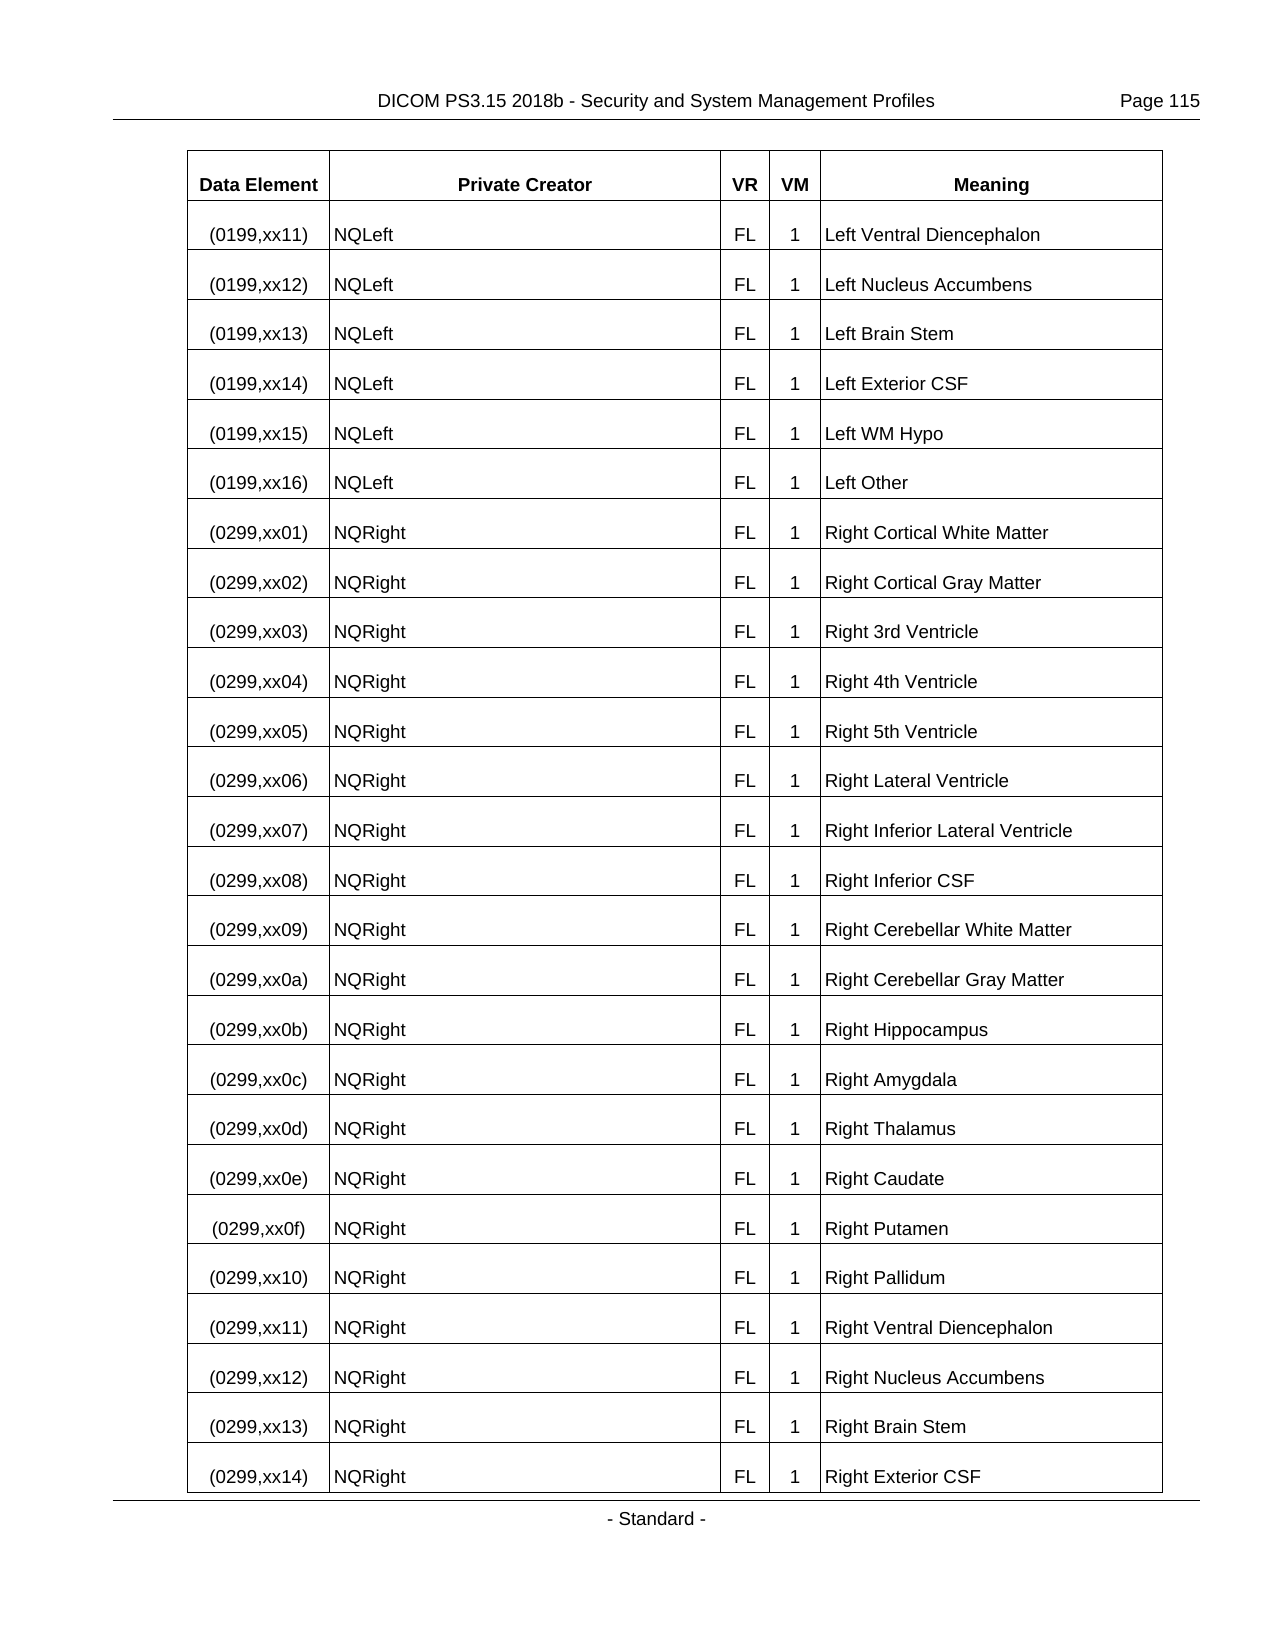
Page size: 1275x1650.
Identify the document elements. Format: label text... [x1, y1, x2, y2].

table_cell (0299,xx04) [188, 648, 329, 697]
table_cell FL [721, 1443, 769, 1492]
table_cell Right Pallidum [821, 1244, 1162, 1293]
table_cell 1 [770, 648, 820, 697]
table_cell NQRight [330, 648, 720, 697]
table_cell FL [721, 300, 769, 349]
table_cell NQLeft [330, 250, 720, 299]
table_cell FL [721, 1095, 769, 1144]
table_cell (0299,xx0c) [188, 1045, 329, 1094]
table_cell FL [721, 996, 769, 1044]
table_cell FL [721, 350, 769, 398]
table_cell Right Inferior CSF [821, 847, 1162, 895]
table_cell Left Brain Stem [821, 300, 1162, 349]
table_cell NQRight [330, 1393, 720, 1442]
table_cell (0299,xx11) [188, 1294, 329, 1342]
table_cell (0299,xx0f) [188, 1195, 329, 1243]
table_cell (0299,xx0b) [188, 996, 329, 1044]
table_cell 1 [770, 847, 820, 895]
table_cell FL [721, 797, 769, 846]
table_cell (0299,xx09) [188, 896, 329, 945]
table_cell 1 [770, 797, 820, 846]
table_cell Right Cortical White Matter [821, 499, 1162, 547]
table_cell NQRight [330, 1145, 720, 1193]
table_cell FL [721, 1393, 769, 1442]
table_cell Right Cerebellar White Matter [821, 896, 1162, 945]
table_cell Right Cortical Gray Matter [821, 549, 1162, 597]
table_cell NQRight [330, 797, 720, 846]
table_header VM [770, 151, 820, 200]
table_cell (0299,xx01) [188, 499, 329, 547]
table_cell NQRight [330, 1045, 720, 1094]
table_cell FL [721, 499, 769, 547]
table_cell NQRight [330, 747, 720, 796]
table_cell Right Cerebellar Gray Matter [821, 946, 1162, 995]
table_cell NQLeft [330, 449, 720, 498]
table_cell 1 [770, 400, 820, 448]
table_cell Right Caudate [821, 1145, 1162, 1193]
table_cell NQRight [330, 499, 720, 547]
table_header VR [721, 151, 769, 200]
table_cell Left WM Hypo [821, 400, 1162, 448]
table_cell 1 [770, 350, 820, 398]
table_cell (0299,xx12) [188, 1344, 329, 1392]
table_cell FL [721, 648, 769, 697]
table_cell 1 [770, 946, 820, 995]
table_cell NQRight [330, 1244, 720, 1293]
table_cell Right Brain Stem [821, 1393, 1162, 1442]
table_cell 1 [770, 499, 820, 547]
table_cell NQRight [330, 996, 720, 1044]
table_cell NQLeft [330, 400, 720, 448]
table_cell FL [721, 201, 769, 249]
table_cell (0299,xx0d) [188, 1095, 329, 1144]
table_cell FL [721, 1195, 769, 1243]
table_cell NQRight [330, 698, 720, 746]
table_cell NQRight [330, 1294, 720, 1342]
table_cell NQLeft [330, 300, 720, 349]
table_cell FL [721, 549, 769, 597]
table_cell NQRight [330, 1095, 720, 1144]
table_cell Right Lateral Ventricle [821, 747, 1162, 796]
table_cell (0299,xx05) [188, 698, 329, 746]
table_cell NQRight [330, 549, 720, 597]
table_cell 1 [770, 549, 820, 597]
table_cell Right Inferior Lateral Ventricle [821, 797, 1162, 846]
table_cell NQRight [330, 1344, 720, 1392]
table_cell FL [721, 1344, 769, 1392]
table_cell FL [721, 400, 769, 448]
table_cell FL [721, 847, 769, 895]
table_cell Right 3rd Ventricle [821, 598, 1162, 647]
table_cell Left Nucleus Accumbens [821, 250, 1162, 299]
table_cell (0299,xx06) [188, 747, 329, 796]
table_cell (0299,xx0e) [188, 1145, 329, 1193]
table_cell 1 [770, 1045, 820, 1094]
table_cell NQRight [330, 598, 720, 647]
table_cell 1 [770, 996, 820, 1044]
table_cell FL [721, 598, 769, 647]
table_cell 1 [770, 1344, 820, 1392]
table_cell Right Amygdala [821, 1045, 1162, 1094]
table_cell 1 [770, 449, 820, 498]
table_cell (0299,xx14) [188, 1443, 329, 1492]
table_cell 1 [770, 1393, 820, 1442]
table_header Meaning [821, 151, 1162, 200]
table_cell NQLeft [330, 201, 720, 249]
table_cell NQRight [330, 1443, 720, 1492]
table_cell Right 5th Ventricle [821, 698, 1162, 746]
table_cell NQRight [330, 1195, 720, 1243]
table_cell (0199,xx12) [188, 250, 329, 299]
table_cell (0299,xx10) [188, 1244, 329, 1293]
table_cell NQLeft [330, 350, 720, 398]
table_cell (0299,xx03) [188, 598, 329, 647]
table_cell FL [721, 896, 769, 945]
table_cell FL [721, 250, 769, 299]
table_cell Right Hippocampus [821, 996, 1162, 1044]
table_cell FL [721, 1244, 769, 1293]
table_cell (0199,xx15) [188, 400, 329, 448]
table_cell 1 [770, 250, 820, 299]
table_cell FL [721, 946, 769, 995]
table_cell Right Ventral Diencephalon [821, 1294, 1162, 1342]
table_cell FL [721, 747, 769, 796]
table_cell (0299,xx08) [188, 847, 329, 895]
table_cell 1 [770, 747, 820, 796]
table_cell 1 [770, 1145, 820, 1193]
table_cell FL [721, 698, 769, 746]
table_cell Right Thalamus [821, 1095, 1162, 1144]
table_cell (0199,xx11) [188, 201, 329, 249]
table_cell 1 [770, 896, 820, 945]
table_cell NQRight [330, 946, 720, 995]
table_cell (0299,xx07) [188, 797, 329, 846]
table_cell FL [721, 1294, 769, 1342]
table_cell NQRight [330, 847, 720, 895]
table_cell 1 [770, 598, 820, 647]
table_header Data Element [188, 151, 329, 200]
table_cell 1 [770, 300, 820, 349]
table_cell FL [721, 1145, 769, 1193]
table_cell 1 [770, 1244, 820, 1293]
table_cell NQRight [330, 896, 720, 945]
table_cell (0199,xx13) [188, 300, 329, 349]
table_cell 1 [770, 1443, 820, 1492]
table_cell Right Exterior CSF [821, 1443, 1162, 1492]
table_cell (0199,xx16) [188, 449, 329, 498]
table_cell Right Putamen [821, 1195, 1162, 1243]
table_cell (0199,xx14) [188, 350, 329, 398]
table_header Private Creator [330, 151, 720, 200]
table_cell Left Ventral Diencephalon [821, 201, 1162, 249]
table_cell FL [721, 449, 769, 498]
table_cell Left Exterior CSF [821, 350, 1162, 398]
table_cell (0299,xx13) [188, 1393, 329, 1442]
table_cell 1 [770, 698, 820, 746]
table_cell Left Other [821, 449, 1162, 498]
table_cell Right Nucleus Accumbens [821, 1344, 1162, 1392]
table_cell 1 [770, 201, 820, 249]
table_cell 1 [770, 1195, 820, 1243]
table_cell (0299,xx0a) [188, 946, 329, 995]
table_cell 1 [770, 1294, 820, 1342]
table_cell 1 [770, 1095, 820, 1144]
table_cell (0299,xx02) [188, 549, 329, 597]
table_cell Right 4th Ventricle [821, 648, 1162, 697]
table_cell FL [721, 1045, 769, 1094]
